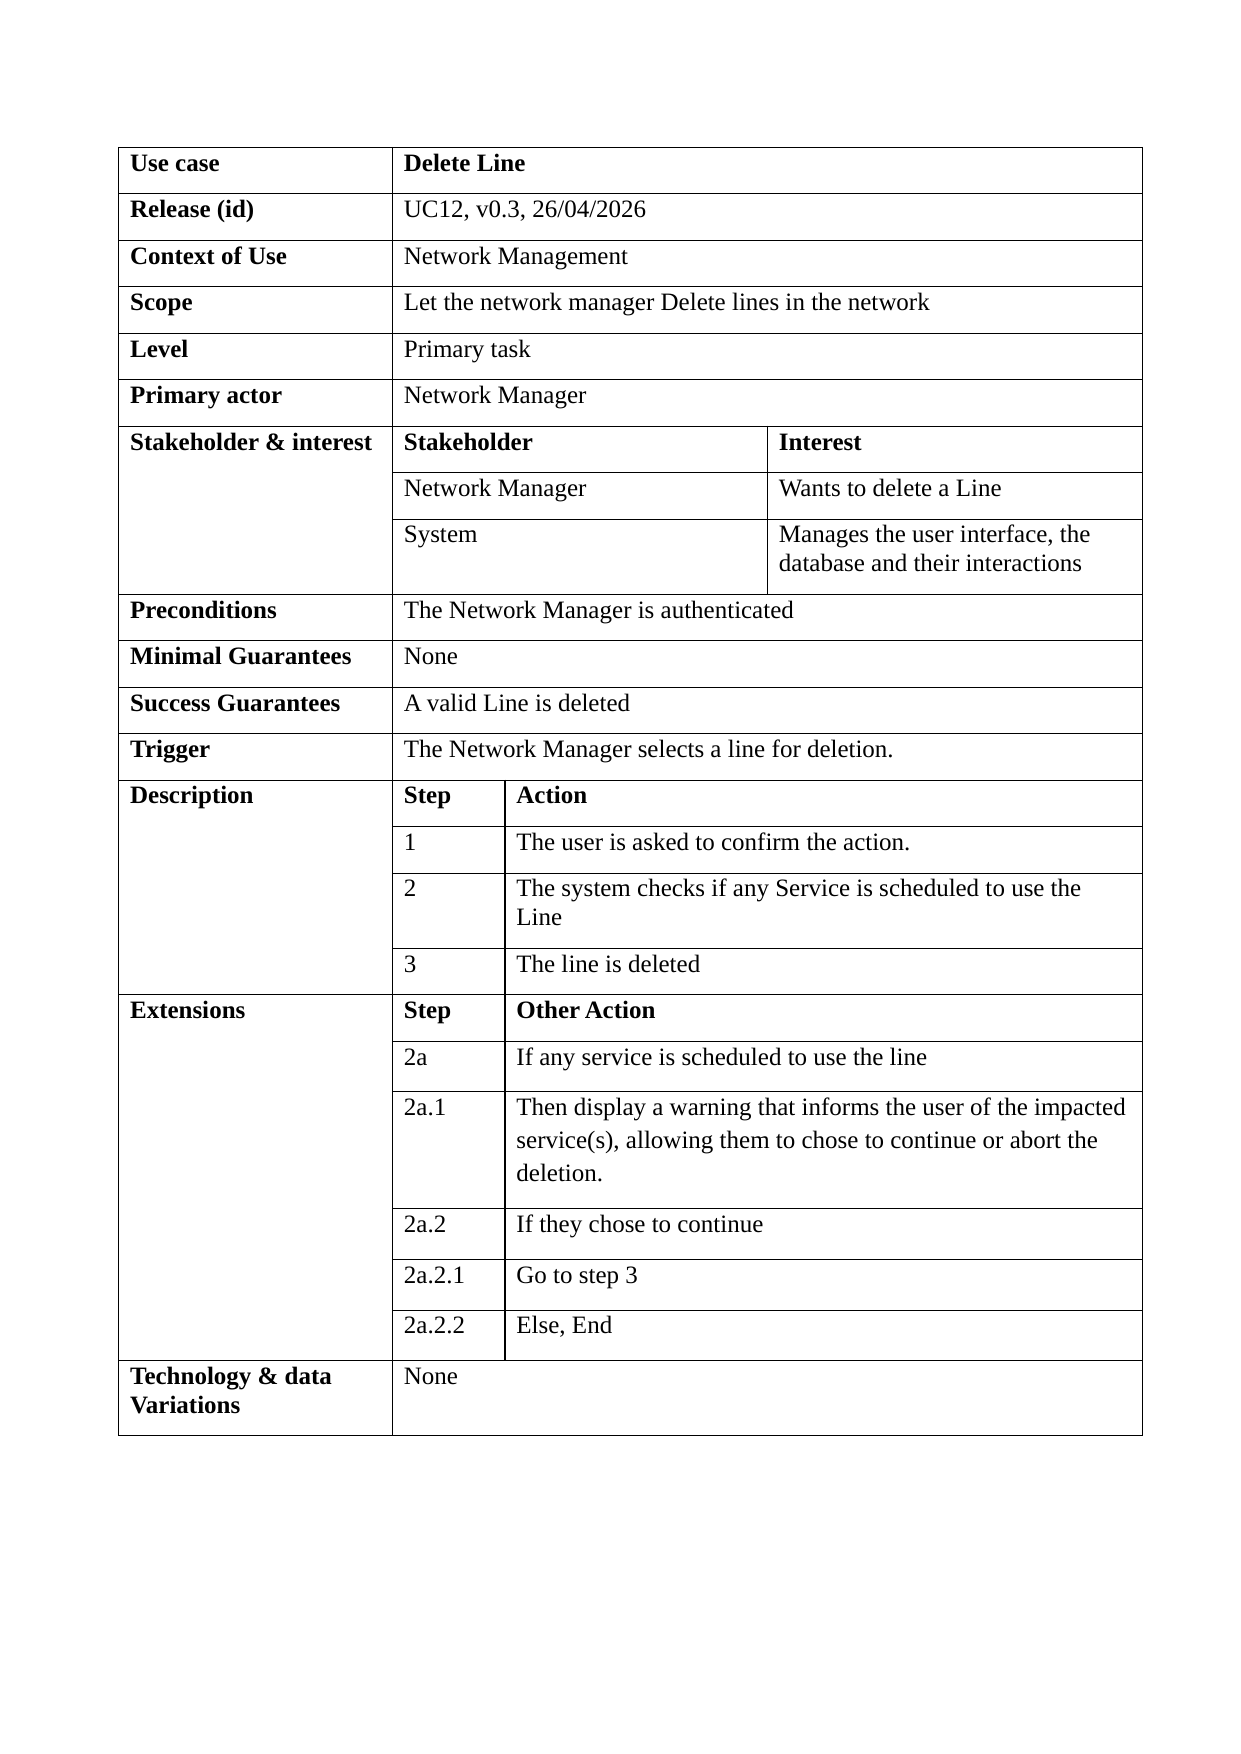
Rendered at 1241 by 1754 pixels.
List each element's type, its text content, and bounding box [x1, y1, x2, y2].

table_cell 2a.2 [393, 1209, 504, 1259]
table_cell Extensions [119, 995, 392, 1360]
table_cell Action [506, 781, 1142, 826]
table_cell 2a.2.2 [393, 1311, 504, 1360]
table_cell Then display a warning that informs the user of the impacted service(s), allowing them to chose to continue or abort the deletion. [506, 1092, 1142, 1208]
table_header Delete Line [393, 148, 1142, 193]
table_cell Context of Use [119, 241, 392, 286]
table_cell Primary task [393, 334, 1142, 379]
table_cell Primary actor [119, 380, 392, 426]
table_cell 3 [393, 949, 504, 994]
table_cell If any service is scheduled to use the line [506, 1042, 1142, 1091]
table_cell Minimal Guarantees [119, 641, 392, 687]
table_cell 2a.2.1 [393, 1260, 504, 1309]
table_cell Manages the user interface, the database and their interactions [768, 520, 1142, 594]
table_header Use case [119, 148, 392, 193]
table_cell 2a [393, 1042, 504, 1091]
table_cell A valid Line is deleted [393, 688, 1142, 733]
table_cell Level [119, 334, 392, 379]
table_cell 2 [393, 874, 504, 948]
table_cell None [393, 641, 1142, 687]
table_cell Go to step 3 [506, 1260, 1142, 1309]
table_cell The line is deleted [506, 949, 1142, 994]
table_cell 2a.1 [393, 1092, 504, 1208]
table_cell If they chose to continue [506, 1209, 1142, 1259]
table_cell Let the network manager Delete lines in the network [393, 287, 1142, 333]
table_cell Else, End [506, 1311, 1142, 1360]
table_cell The Network Manager is authenticated [393, 595, 1142, 640]
table_cell None [393, 1361, 1142, 1435]
table_cell Trigger [119, 734, 392, 779]
table_cell The Network Manager selects a line for deletion. [393, 734, 1142, 779]
table_cell Interest [768, 427, 1142, 472]
table_cell Wants to delete a Line [768, 473, 1142, 518]
table_cell Stakeholder & interest [119, 427, 392, 594]
table_cell UC12, v0.3, 26/04/2026 [393, 194, 1142, 240]
table_cell Release (id) [119, 194, 392, 240]
table_cell Technology & data Variations [119, 1361, 392, 1435]
table_cell Preconditions [119, 595, 392, 640]
table_cell Network Manager [393, 473, 767, 518]
table_cell System [393, 520, 767, 594]
table_cell The user is asked to confirm the action. [506, 827, 1142, 872]
table_cell Other Action [506, 995, 1142, 1041]
table_cell Step [393, 781, 504, 826]
table_cell Success Guarantees [119, 688, 392, 733]
table_cell Scope [119, 287, 392, 333]
table_cell Network Manager [393, 380, 1142, 426]
table_cell Network Management [393, 241, 1142, 286]
table_cell Stakeholder [393, 427, 767, 472]
table_cell Description [119, 781, 392, 994]
table_cell The system checks if any Service is scheduled to use the Line [506, 874, 1142, 948]
table_cell 1 [393, 827, 504, 872]
table_cell Step [393, 995, 504, 1041]
